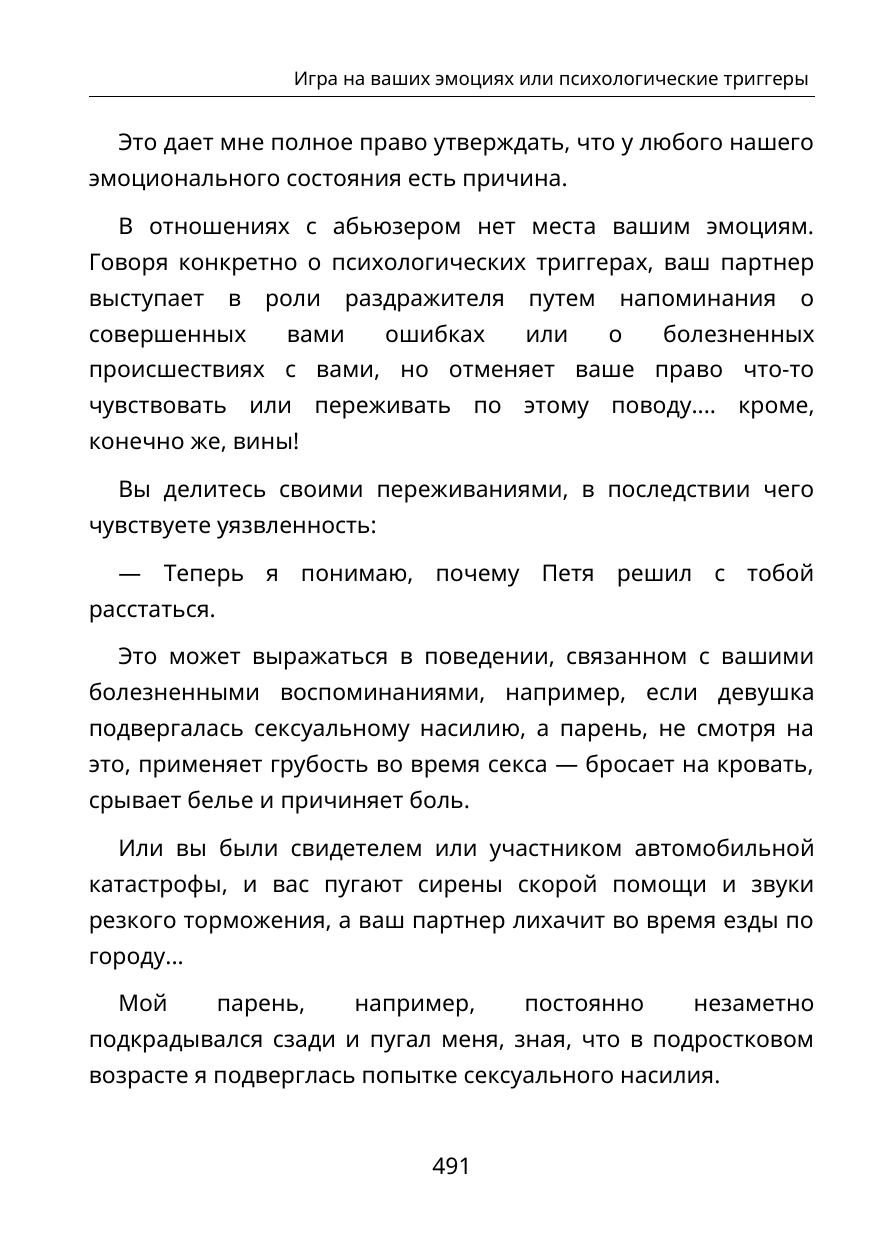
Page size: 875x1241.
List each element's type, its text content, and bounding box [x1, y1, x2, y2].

text Это может выражаться в поведении, связанном с вашими болезненными воспоминаниями, например, если девушка подвергалась сексуальному насилию, а парень, не смотря на это, применяет грубость во время секса — бросает на кровать, срывает белье и причиняет боль. [88, 640, 815, 815]
list Теперь я понимаю, почему Петя решил с тобой расстаться. [88, 557, 815, 624]
text Мой парень, например, постоянно незаметно подкрадывался сзади и пугал меня, зная, что в подростковом возрасте я подверглась попытке сексуального насилия. [88, 987, 815, 1090]
text Это дает мне полное право утверждать, что у любого нашего эмоционального состояния есть причина. [88, 126, 815, 193]
text В отношениях с абьюзером нет места вашим эмоциям. Говоря конкретно о психологических триггерах, ваш партнер выступает в роли раздражителя путем напоминания о совершенных вами ошибках или о болезненных происшествиях с вами, но отменяет ваше право что-то чувствовать или переживать по этому поводу.... кроме, конечно же, вины! [88, 210, 815, 457]
text Или вы были свидетелем или участником автомобильной катастрофы, и вас пугают сирены скорой помощи и звуки резкого торможения, а ваш партнер лихачит во время езды по городу... [88, 832, 815, 971]
text Вы делитесь своими переживаниями, в последствии чего чувствуете уязвленность: [88, 473, 815, 540]
